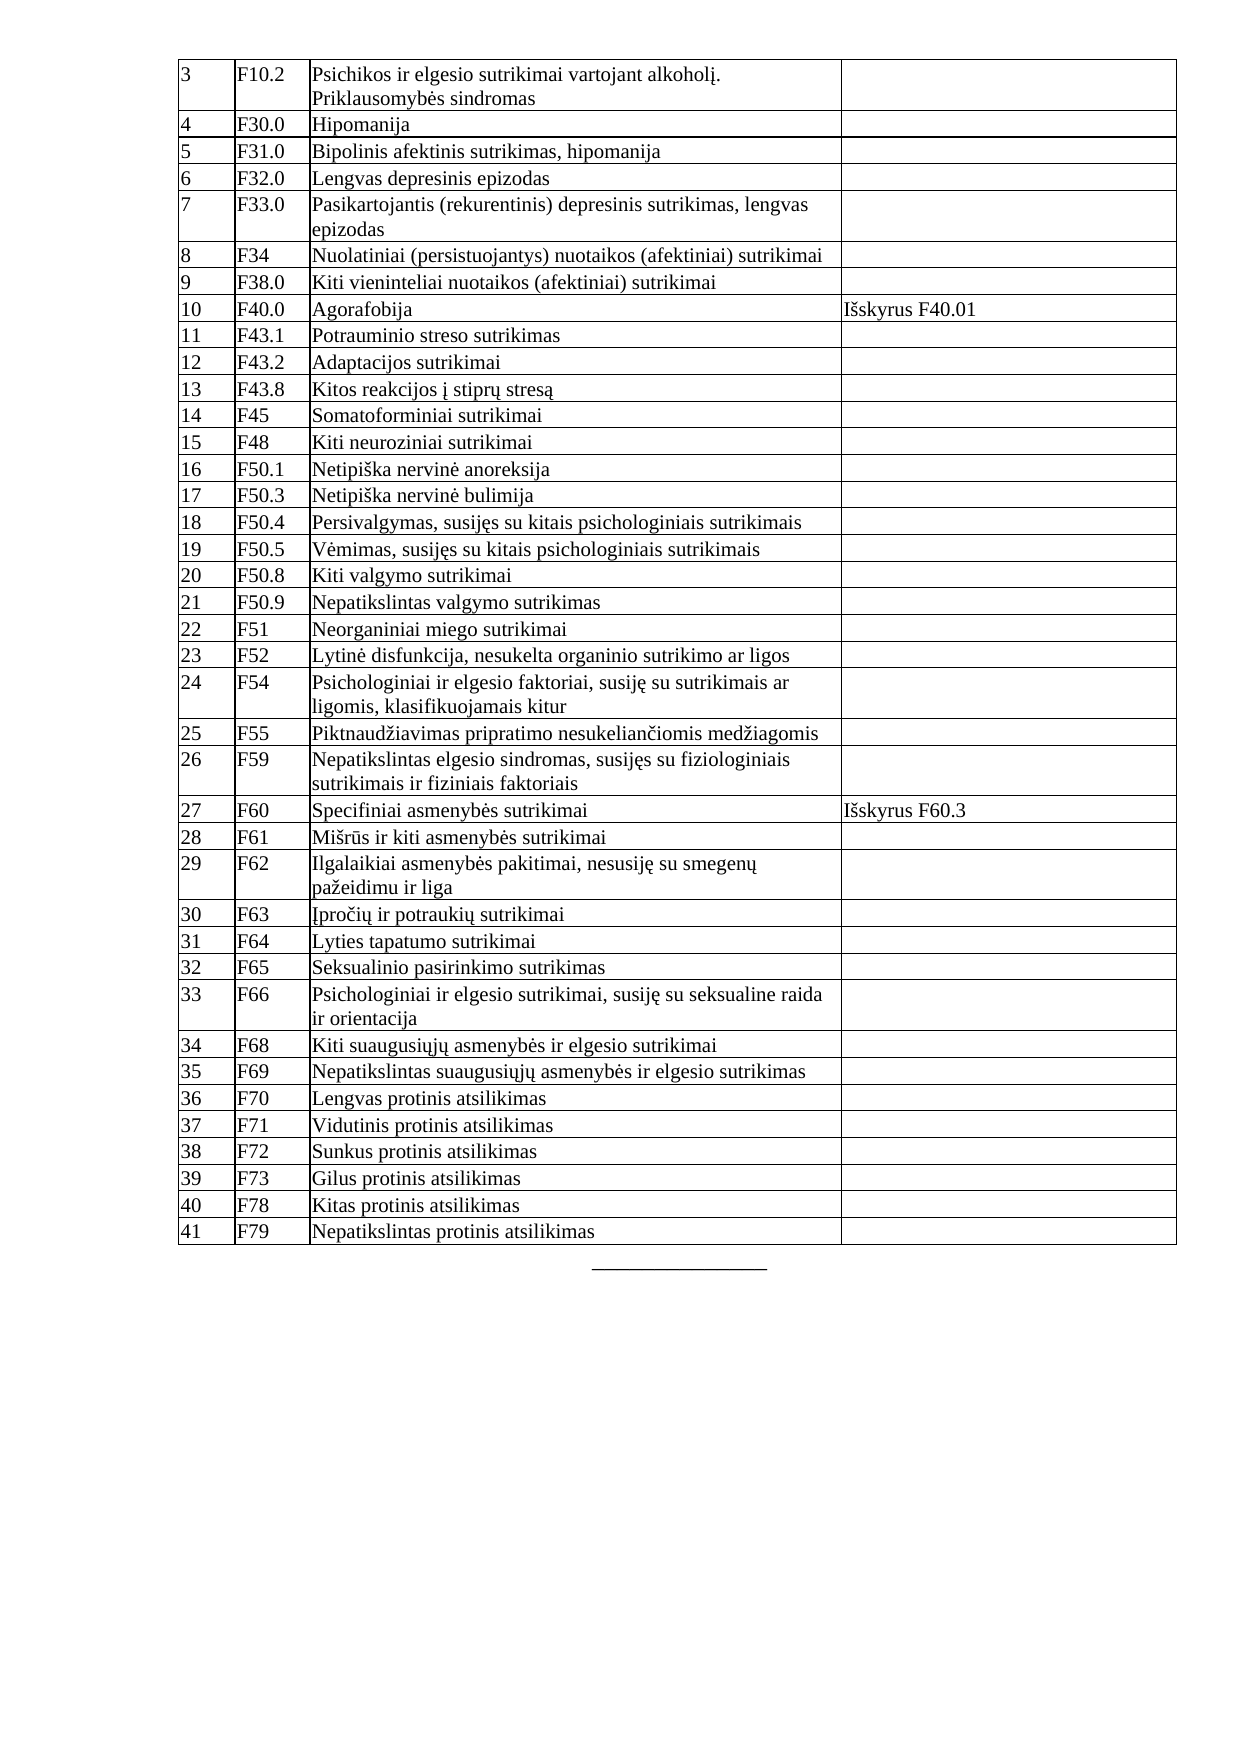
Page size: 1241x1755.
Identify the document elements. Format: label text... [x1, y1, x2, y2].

table_cell Kiti vieninteliai nuotaikos (afektiniai) sutrikimai [311, 268, 841, 294]
table_cell [842, 111, 1176, 136]
table_cell F38.0 [236, 268, 309, 294]
table_cell F52 [236, 642, 309, 667]
table_cell 4 [179, 111, 234, 136]
table_cell F59 [236, 746, 309, 795]
table_cell Įpročių ir potraukių sutrikimai [311, 900, 841, 926]
table_cell F63 [236, 900, 309, 926]
table_cell 11 [179, 322, 234, 347]
table_cell Hipomanija [311, 111, 841, 136]
table_cell 25 [179, 719, 234, 744]
table_cell F62 [236, 850, 309, 899]
table_cell [842, 1058, 1176, 1083]
table_cell Kitos reakcijos į stiprų stresą [311, 375, 841, 401]
table_cell Vidutinis protinis atsilikimas [311, 1111, 841, 1137]
table_cell 7 [179, 191, 234, 241]
table_cell 12 [179, 348, 234, 374]
table_cell Nepatikslintas valgymo sutrikimas [311, 588, 841, 614]
table_cell [842, 562, 1176, 587]
table_cell F50.3 [236, 482, 309, 507]
table_cell Pasikartojantis (rekurentinis) depresinis sutrikimas, lengvas epizodas [311, 191, 841, 241]
table_cell F79 [236, 1218, 309, 1243]
table_cell 14 [179, 402, 234, 427]
table_cell F70 [236, 1085, 309, 1110]
table_cell 17 [179, 482, 234, 507]
table_cell F78 [236, 1191, 309, 1217]
table_cell 19 [179, 535, 234, 561]
table_cell 10 [179, 295, 234, 321]
table_cell [842, 348, 1176, 374]
table_cell F43.8 [236, 375, 309, 401]
table_cell F60 [236, 796, 309, 822]
table_cell 40 [179, 1191, 234, 1217]
table_cell F50.8 [236, 562, 309, 587]
table_cell F30.0 [236, 111, 309, 136]
table_cell Neorganiniai miego sutrikimai [311, 615, 841, 641]
table_cell Bipolinis afektinis sutrikimas, hipomanija [311, 138, 841, 163]
table_cell [842, 746, 1176, 795]
table_cell Kiti neuroziniai sutrikimai [311, 428, 841, 454]
table_cell 41 [179, 1218, 234, 1243]
table_cell 29 [179, 850, 234, 899]
table_cell [842, 428, 1176, 454]
table_cell 39 [179, 1165, 234, 1190]
table_cell Lyties tapatumo sutrikimai [311, 927, 841, 953]
table_cell 20 [179, 562, 234, 587]
table_cell Persivalgymas, susijęs su kitais psichologiniais sutrikimais [311, 508, 841, 534]
table_cell F43.1 [236, 322, 309, 347]
table_cell [842, 980, 1176, 1030]
table_cell [842, 1111, 1176, 1137]
table_cell F48 [236, 428, 309, 454]
table_cell F33.0 [236, 191, 309, 241]
table_cell [842, 60, 1176, 110]
table_cell F31.0 [236, 138, 309, 163]
table_cell F64 [236, 927, 309, 953]
table_cell [842, 642, 1176, 667]
table_cell 13 [179, 375, 234, 401]
table_cell F40.0 [236, 295, 309, 321]
table_cell Kiti valgymo sutrikimai [311, 562, 841, 587]
table_cell 32 [179, 954, 234, 979]
table_cell 22 [179, 615, 234, 641]
table_cell Piktnaudžiavimas pripratimo nesukeliančiomis medžiagomis [311, 719, 841, 744]
table_cell [842, 1085, 1176, 1110]
table_cell [842, 927, 1176, 953]
table_cell [842, 615, 1176, 641]
table_cell 8 [179, 242, 234, 267]
table_cell 31 [179, 927, 234, 953]
table_cell F34 [236, 242, 309, 267]
table_cell 28 [179, 823, 234, 849]
table_cell [842, 138, 1176, 163]
table_cell 9 [179, 268, 234, 294]
table_cell [842, 191, 1176, 241]
table_cell [842, 322, 1176, 347]
table_cell F50.5 [236, 535, 309, 561]
table_cell 24 [179, 668, 234, 718]
table_cell Nepatikslintas elgesio sindromas, susijęs su fiziologiniais sutrikimais ir fiziniais faktoriais [311, 746, 841, 795]
table_cell Ilgalaikiai asmenybės pakitimai, nesusiję su smegenų pažeidimu ir liga [311, 850, 841, 899]
table_cell F54 [236, 668, 309, 718]
table_cell 38 [179, 1138, 234, 1163]
table_cell F69 [236, 1058, 309, 1083]
table_cell F45 [236, 402, 309, 427]
table_cell F50.4 [236, 508, 309, 534]
table_cell Netipiška nervinė bulimija [311, 482, 841, 507]
table_cell [842, 1031, 1176, 1057]
table_cell 35 [179, 1058, 234, 1083]
table_cell [842, 668, 1176, 718]
table_cell 33 [179, 980, 234, 1030]
table_cell Adaptacijos sutrikimai [311, 348, 841, 374]
table_cell [842, 823, 1176, 849]
table_cell [842, 1165, 1176, 1190]
table_cell 34 [179, 1031, 234, 1057]
table_cell 3 [179, 60, 234, 110]
table_cell Seksualinio pasirinkimo sutrikimas [311, 954, 841, 979]
table_cell F51 [236, 615, 309, 641]
table_cell Nuolatiniai (persistuojantys) nuotaikos (afektiniai) sutrikimai [311, 242, 841, 267]
table_cell 21 [179, 588, 234, 614]
table_cell [842, 402, 1176, 427]
table_cell Psichologiniai ir elgesio faktoriai, susiję su sutrikimais ar ligomis, klasifikuojamais kitur [311, 668, 841, 718]
table_cell 18 [179, 508, 234, 534]
table_cell [842, 900, 1176, 926]
table_cell Agorafobija [311, 295, 841, 321]
table_cell [842, 508, 1176, 534]
table_cell [842, 482, 1176, 507]
table_cell Išskyrus F40.01 [842, 295, 1176, 321]
table_cell Psichikos ir elgesio sutrikimai vartojant alkoholį. Priklausomybės sindromas [311, 60, 841, 110]
table_cell Lytinė disfunkcija, nesukelta organinio sutrikimo ar ligos [311, 642, 841, 667]
table_cell [842, 375, 1176, 401]
table_cell [842, 850, 1176, 899]
table_cell Sunkus protinis atsilikimas [311, 1138, 841, 1163]
table_cell 36 [179, 1085, 234, 1110]
table_cell [842, 719, 1176, 744]
table_cell 6 [179, 164, 234, 190]
table_cell F32.0 [236, 164, 309, 190]
table_cell F71 [236, 1111, 309, 1137]
table_cell 16 [179, 455, 234, 481]
table_cell Lengvas protinis atsilikimas [311, 1085, 841, 1110]
table_cell F72 [236, 1138, 309, 1163]
table_cell Vėmimas, susijęs su kitais psichologiniais sutrikimais [311, 535, 841, 561]
table_cell Lengvas depresinis epizodas [311, 164, 841, 190]
table_cell F50.1 [236, 455, 309, 481]
table_cell 5 [179, 138, 234, 163]
table_cell Nepatikslintas protinis atsilikimas [311, 1218, 841, 1243]
table_cell [842, 268, 1176, 294]
table_cell Nepatikslintas suaugusiųjų asmenybės ir elgesio sutrikimas [311, 1058, 841, 1083]
table_cell 27 [179, 796, 234, 822]
table_cell [842, 1138, 1176, 1163]
text ______________ [177, 1244, 1181, 1273]
table_cell F55 [236, 719, 309, 744]
table_cell [842, 164, 1176, 190]
table_cell F43.2 [236, 348, 309, 374]
table_cell [842, 1218, 1176, 1243]
table_cell F50.9 [236, 588, 309, 614]
table_cell Somatoforminiai sutrikimai [311, 402, 841, 427]
table_cell F66 [236, 980, 309, 1030]
table_cell F73 [236, 1165, 309, 1190]
table_cell Mišrūs ir kiti asmenybės sutrikimai [311, 823, 841, 849]
table_cell Gilus protinis atsilikimas [311, 1165, 841, 1190]
table_cell 23 [179, 642, 234, 667]
table_cell Specifiniai asmenybės sutrikimai [311, 796, 841, 822]
table_cell Psichologiniai ir elgesio sutrikimai, susiję su seksualine raida ir orientacija [311, 980, 841, 1030]
table_cell Kiti suaugusiųjų asmenybės ir elgesio sutrikimai [311, 1031, 841, 1057]
table_cell [842, 1191, 1176, 1217]
table_cell Netipiška nervinė anoreksija [311, 455, 841, 481]
table_cell [842, 535, 1176, 561]
table_cell 37 [179, 1111, 234, 1137]
table_cell F61 [236, 823, 309, 849]
table_cell 15 [179, 428, 234, 454]
table_cell F68 [236, 1031, 309, 1057]
table_cell 30 [179, 900, 234, 926]
table_cell F10.2 [236, 60, 309, 110]
table_cell Išskyrus F60.3 [842, 796, 1176, 822]
table_cell [842, 455, 1176, 481]
table_cell Potrauminio streso sutrikimas [311, 322, 841, 347]
table_cell F65 [236, 954, 309, 979]
table_cell [842, 954, 1176, 979]
table_cell Kitas protinis atsilikimas [311, 1191, 841, 1217]
table_cell 26 [179, 746, 234, 795]
table_cell [842, 242, 1176, 267]
table_cell [842, 588, 1176, 614]
